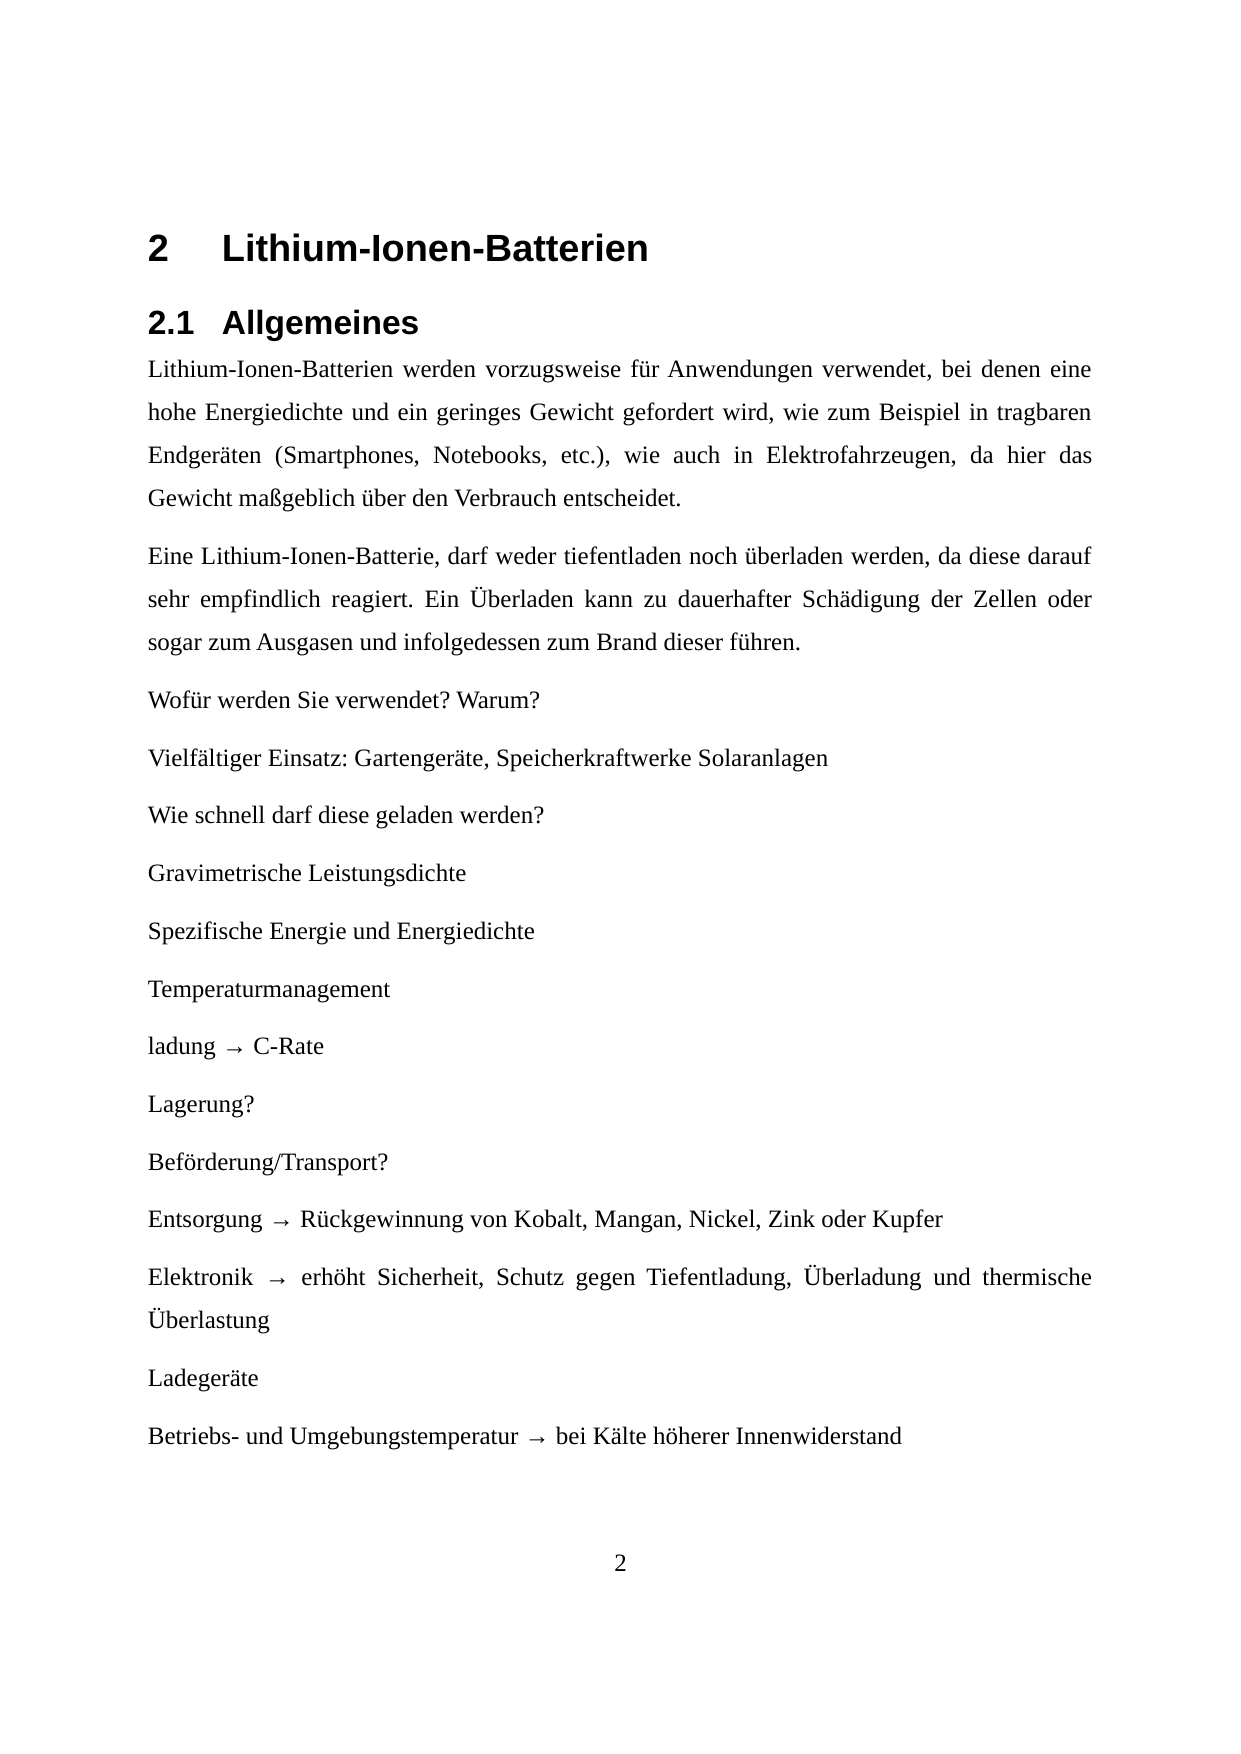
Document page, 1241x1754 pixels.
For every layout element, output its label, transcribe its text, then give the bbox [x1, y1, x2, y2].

subtitle Allgemeines [148, 303, 1093, 342]
text Eine Lithium-Ionen-Batterie, darf weder tiefentladen noch überladen werden, da diese darauf sehr empfindlich reagiert. Ein Überladen kann zu dauerhafter Schädigung der Zellen oder sogar zum Ausgasen und infolgedessen zum Brand dieser führen. [148, 541, 1093, 656]
text Ladegeräte [148, 1363, 1093, 1392]
text Betriebs- und Umgebungstemperatur → bei Kälte höherer Innenwiderstand [148, 1421, 1093, 1449]
text Entsorgung → Rückgewinnung von Kobalt, Mangan, Nickel, Zink oder Kupfer [148, 1204, 1093, 1233]
text Elektronik → erhöht Sicherheit, Schutz gegen Tiefentladung, Überladung und thermische Überlastung [148, 1262, 1093, 1334]
text Temperaturmanagement [148, 974, 1093, 1002]
text Wofür werden Sie verwendet? Warum? [148, 685, 1093, 714]
text Beförderung/Transport? [148, 1147, 1093, 1176]
text Gravimetrische Leistungsdichte [148, 858, 1093, 887]
text Spezifische Energie und Energiedichte [148, 916, 1093, 945]
text Wie schnell darf diese geladen werden? [148, 801, 1093, 829]
text ladung → C-Rate [148, 1031, 1093, 1060]
text Vielfältiger Einsatz: Gartengeräte, Speicherkraftwerke Solaranlagen [148, 743, 1093, 772]
text Lithium-Ionen-Batterien werden vorzugsweise für Anwendungen verwendet, bei denen eine hohe Energiedichte und ein geringes Gewicht gefordert wird, wie zum Beispiel in tragbaren Endgeräten (Smartphones, Notebooks, etc.), wie auch in Elektrofahrzeugen, da hier das Gewicht maßgeblich über den Verbrauch entscheidet. [148, 354, 1093, 512]
subtitle Lithium-Ionen-Batterien [148, 226, 1093, 269]
text Lagerung? [148, 1089, 1093, 1118]
